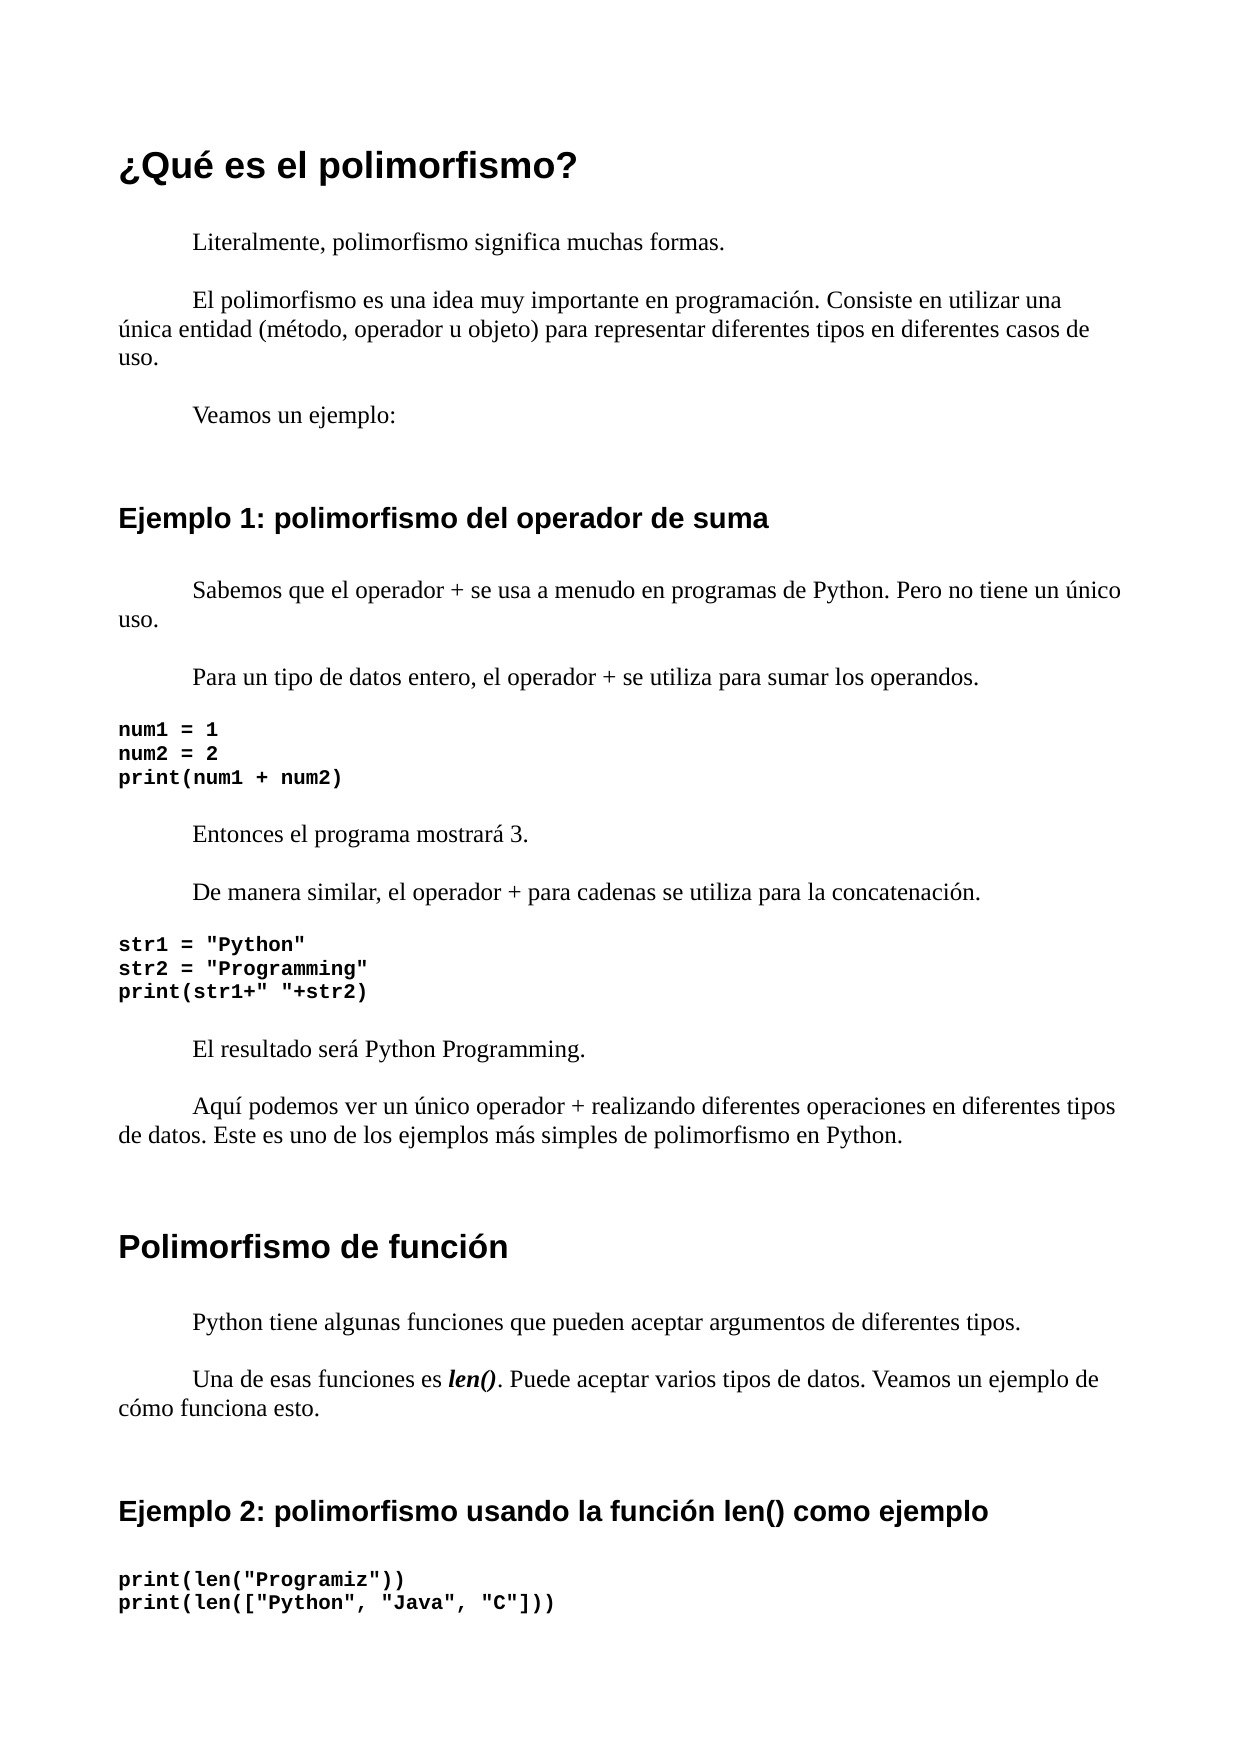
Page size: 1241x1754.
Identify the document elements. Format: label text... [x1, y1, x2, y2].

text Aquí podemos ver un único operador + realizando diferentes operaciones en diferentes tipos de datos. Este es uno de los ejemplos más simples de polimorfismo en Python. [118, 1091, 1122, 1149]
text Una de esas funciones es len(). Puede aceptar varios tipos de datos. Veamos un ejemplo de cómo funciona esto. [118, 1364, 1122, 1422]
text num2 = 2 [118, 743, 1122, 767]
text Literalmente, polimorfismo significa muchas formas. [118, 227, 1122, 256]
text El polimorfismo es una idea muy importante en programación. Consiste en utilizar una única entidad (método, operador u objeto) para representar diferentes tipos en diferentes casos de uso. [118, 285, 1122, 371]
text De manera similar, el operador + para cadenas se utiliza para la concatenación. [118, 877, 1122, 905]
text print(len(["Python", "Java", "C"])) [118, 1592, 1122, 1616]
text Entonces el programa mostrará 3. [118, 819, 1122, 848]
text str2 = "Programming" [118, 958, 1122, 981]
subtitle Ejemplo 1: polimorfismo del operador de suma [118, 501, 1122, 534]
text Python tiene algunas funciones que pueden aceptar argumentos de diferentes tipos. [118, 1307, 1122, 1336]
text Sabemos que el operador + se usa a menudo en programas de Python. Pero no tiene un único uso. [118, 576, 1122, 633]
text print(len("Programiz")) [118, 1569, 1122, 1592]
subtitle Ejemplo 2: polimorfismo usando la función len() como ejemplo [118, 1494, 1122, 1527]
text El resultado será Python Programming. [118, 1034, 1122, 1062]
text print(str1+" "+str2) [118, 981, 1122, 1005]
subtitle Polimorfismo de función [118, 1227, 1122, 1266]
text print(num1 + num2) [118, 767, 1122, 790]
text str1 = "Python" [118, 934, 1122, 958]
text Para un tipo de datos entero, el operador + se utiliza para sumar los operandos. [118, 662, 1122, 691]
text Veamos un ejemplo: [118, 400, 1122, 429]
text num1 = 1 [118, 719, 1122, 743]
subtitle ¿Qué es el polimorfismo? [118, 143, 1122, 186]
